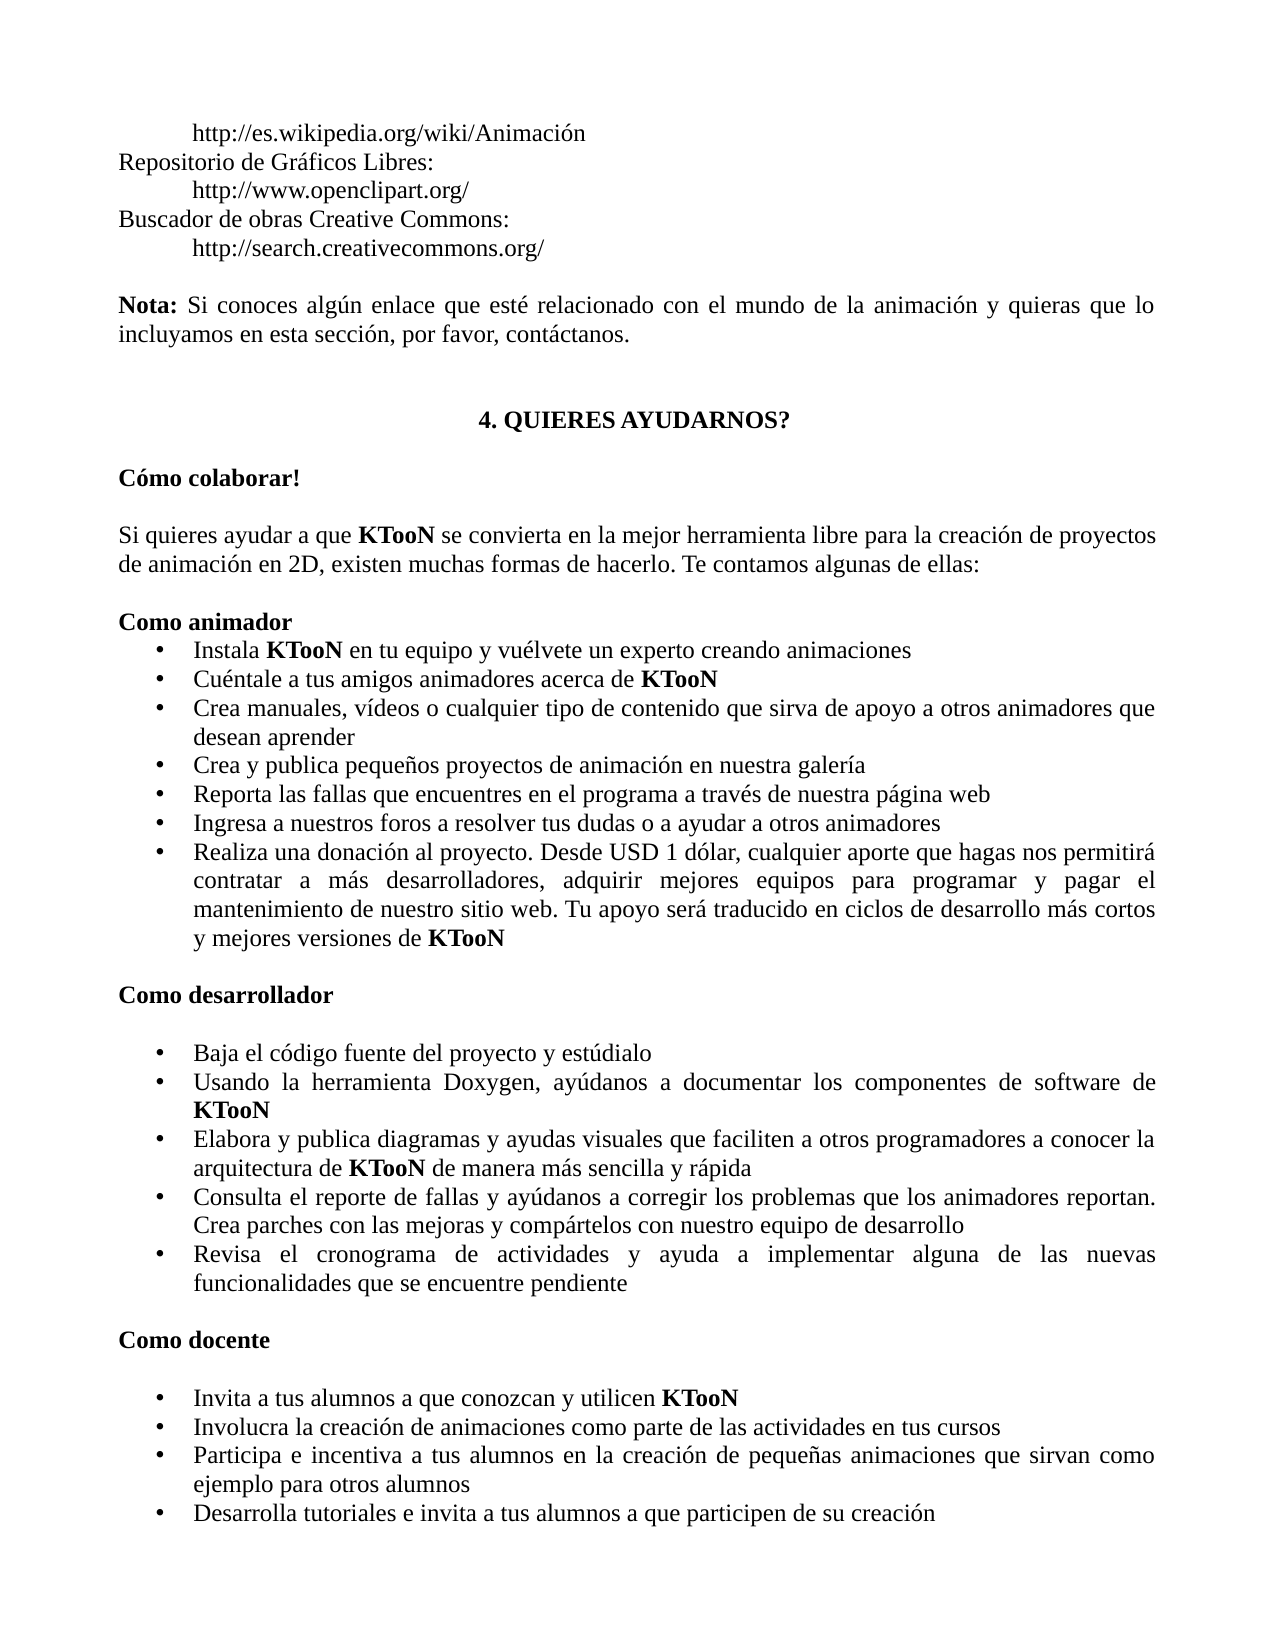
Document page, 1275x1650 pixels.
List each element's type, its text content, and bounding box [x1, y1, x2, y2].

list Realiza una donación al proyecto. Desde USD 1 dólar, cualquier aporte que hagas nos permitirá contratar a más desarrolladores, adquirir mejores equipos para programar y pagar el mantenimiento de nuestro sitio web. Tu apoyo será traducido en ciclos de desarrollo más cortos y mejores versiones de KTooN [156, 837, 1157, 952]
list Ingresa a nuestros foros a resolver tus dudas o a ayudar a otros animadores [156, 808, 1157, 837]
text Repositorio de Gráficos Libres: [118, 147, 1157, 176]
list Crea y publica pequeños proyectos de animación en nuestra galería [156, 751, 1157, 779]
list Usando la herramienta Doxygen, ayúdanos a documentar los componentes de software de KTooN [156, 1067, 1157, 1124]
text Como docente [118, 1326, 1157, 1354]
text http://es.wikipedia.org/wiki/Animación [192, 118, 1157, 147]
list Revisa el cronograma de actividades y ayuda a implementar alguna de las nuevas funcionalidades que se encuentre pendiente [156, 1239, 1157, 1297]
text 4. QUIERES AYUDARNOS? [118, 406, 1157, 434]
list Consulta el reporte de fallas y ayúdanos a corregir los problemas que los animadores reportan. Crea parches con las mejoras y compártelos con nuestro equipo de desarrollo [156, 1182, 1157, 1239]
text Nota: Si conoces algún enlace que esté relacionado con el mundo de la animación y quieras que lo incluyamos en esta sección, por favor, contáctanos. [118, 291, 1157, 348]
text http://www.openclipart.org/ [192, 176, 1157, 204]
list Elabora y publica diagramas y ayudas visuales que faciliten a otros programadores a conocer la arquitectura de KTooN de manera más sencilla y rápida [156, 1124, 1157, 1182]
list Baja el código fuente del proyecto y estúdialo [156, 1038, 1157, 1067]
list Cuéntale a tus amigos animadores acerca de KTooN [156, 664, 1157, 693]
list Involucra la creación de animaciones como parte de las actividades en tus cursos [156, 1412, 1157, 1441]
list Reporta las fallas que encuentres en el programa a través de nuestra página web [156, 779, 1157, 808]
text Como animador [118, 607, 1157, 636]
list Invita a tus alumnos a que conozcan y utilicen KTooN [156, 1383, 1157, 1412]
text http://search.creativecommons.org/ [192, 233, 1157, 262]
text Buscador de obras Creative Commons: [118, 204, 1157, 233]
text Cómo colaborar! [118, 463, 1157, 492]
list Crea manuales, vídeos o cualquier tipo de contenido que sirva de apoyo a otros animadores que desean aprender [156, 693, 1157, 751]
list Desarrolla tutoriales e invita a tus alumnos a que participen de su creación [156, 1498, 1157, 1527]
list Participa e incentiva a tus alumnos en la creación de pequeñas animaciones que sirvan como ejemplo para otros alumnos [156, 1441, 1157, 1498]
list Instala KTooN en tu equipo y vuélvete un experto creando animaciones [156, 636, 1157, 664]
text Como desarrollador [118, 981, 1157, 1009]
text Si quieres ayudar a que KTooN se convierta en la mejor herramienta libre para la creación de proyectos de animación en 2D, existen muchas formas de hacerlo. Te contamos algunas de ellas: [118, 521, 1157, 578]
